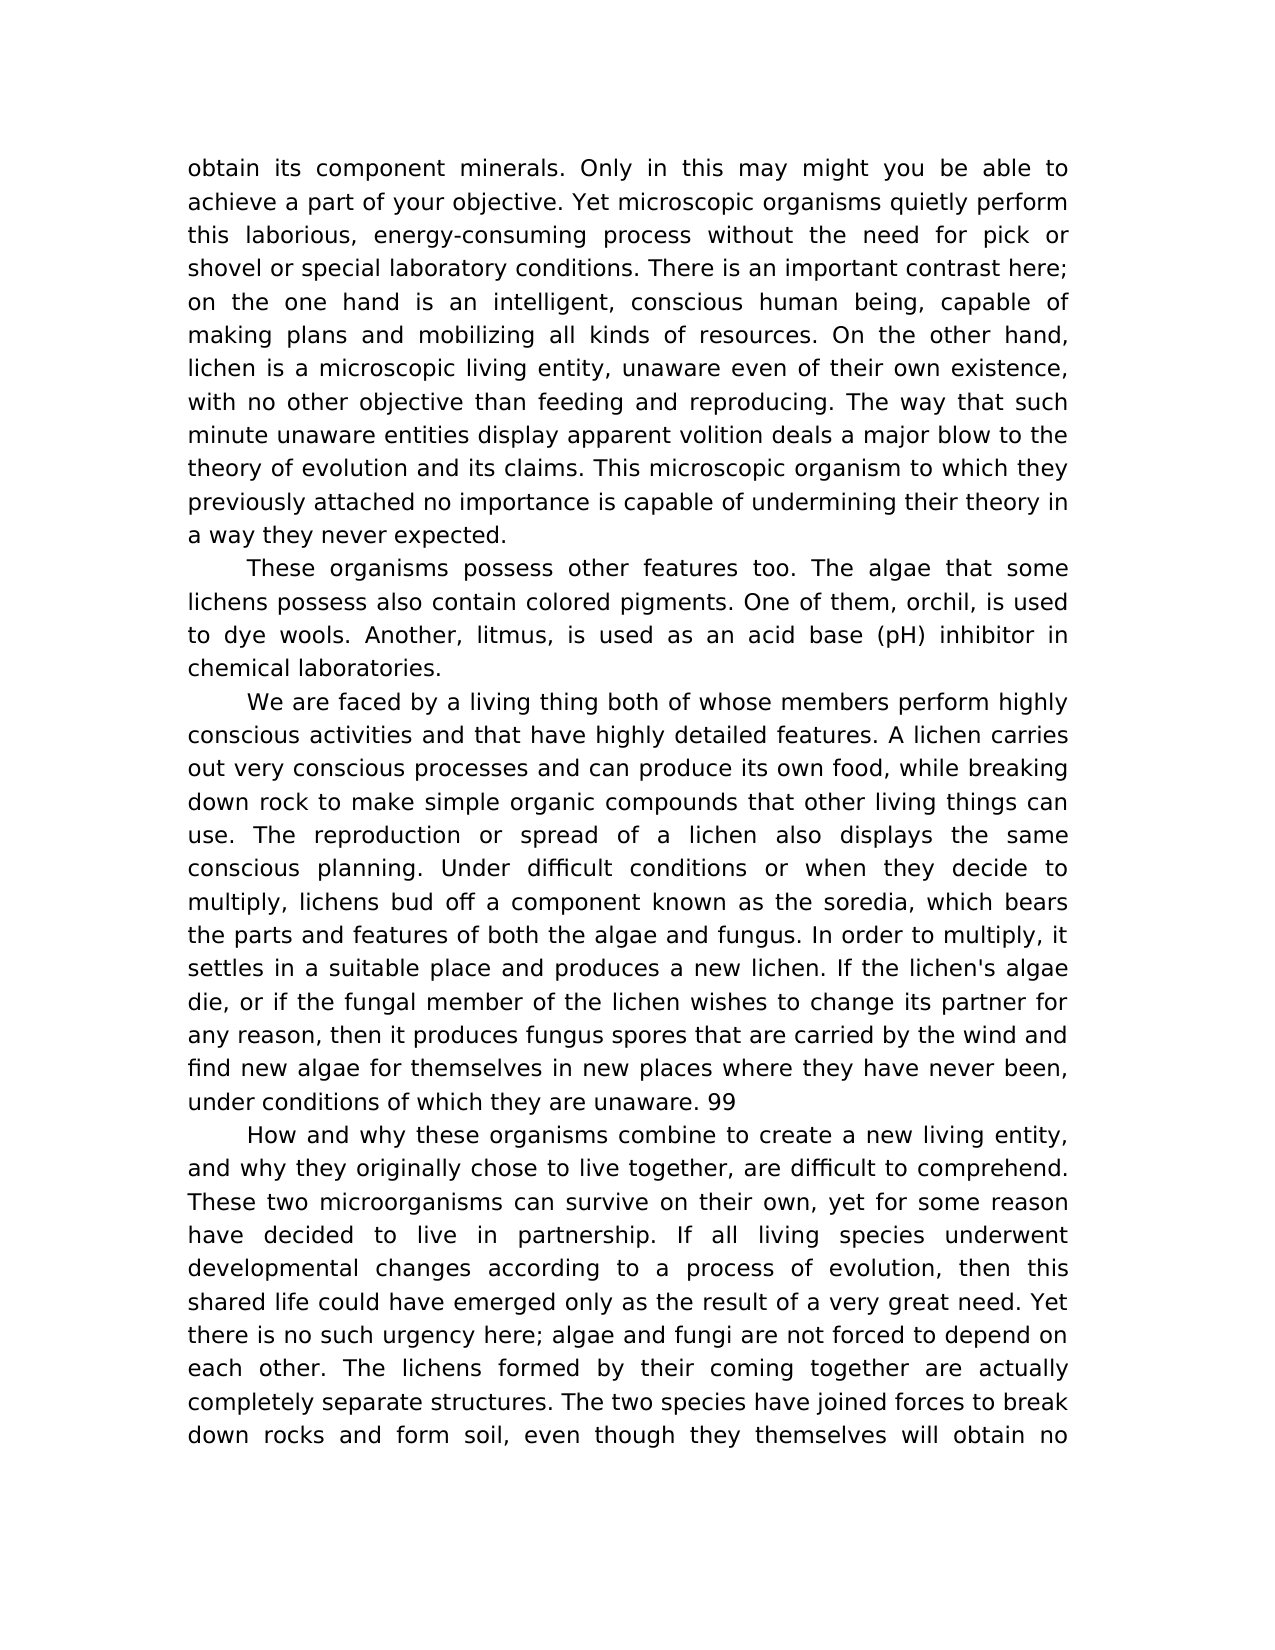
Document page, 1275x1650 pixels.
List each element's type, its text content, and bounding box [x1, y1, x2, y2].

text obtain its component minerals. Only in this may might you be able to achieve a part of your objective. Yet microscopic organisms quietly perform this laborious, energy-consuming process without the need for pick or shovel or special laboratory conditions. There is an important contrast here; on the one hand is an intelligent, conscious human being, capable of making plans and mobilizing all kinds of resources. On the other hand, lichen is a microscopic living entity, unaware even of their own existence, with no other objective than feeding and reproducing. The way that such minute unaware entities display apparent volition deals a major blow to the theory of evolution and its claims. This microscopic organism to which they previously attached no importance is capable of undermining their theory in a way they never expected. [187, 150, 1070, 550]
text We are faced by a living thing both of whose members perform highly conscious activities and that have highly detailed features. A lichen carries out very conscious processes and can produce its own food, while breaking down rock to make simple organic compounds that other living things can use. The reproduction or spread of a lichen also displays the same conscious planning. Under difficult conditions or when they decide to multiply, lichens bud off a component known as the soredia, which bears the parts and features of both the algae and fungus. In order to multiply, it settles in a suitable place and produces a new lichen. If the lichen's algae die, or if the fungal member of the lichen wishes to change its partner for any reason, then it produces fungus spores that are carried by the wind and find new algae for themselves in new places where they have never been, under conditions of which they are unaware. 99 [187, 683, 1070, 1117]
text These organisms possess other features too. The algae that some lichens possess also contain colored pigments. One of them, orchil, is used to dye wools. Another, litmus, is used as an acid base (pH) inhibitor in chemical laboratories. [187, 550, 1070, 683]
text How and why these organisms combine to create a new living entity, and why they originally chose to live together, are difficult to comprehend. These two microorganisms can survive on their own, yet for some reason have decided to live in partnership. If all living species underwent developmental changes according to a process of evolution, then this shared life could have emerged only as the result of a very great need. Yet there is no such urgency here; algae and fungi are not forced to depend on each other. The lichens formed by their coming together are actually completely separate structures. The two species have joined forces to break down rocks and form soil, even though they themselves will obtain no [187, 1117, 1070, 1450]
